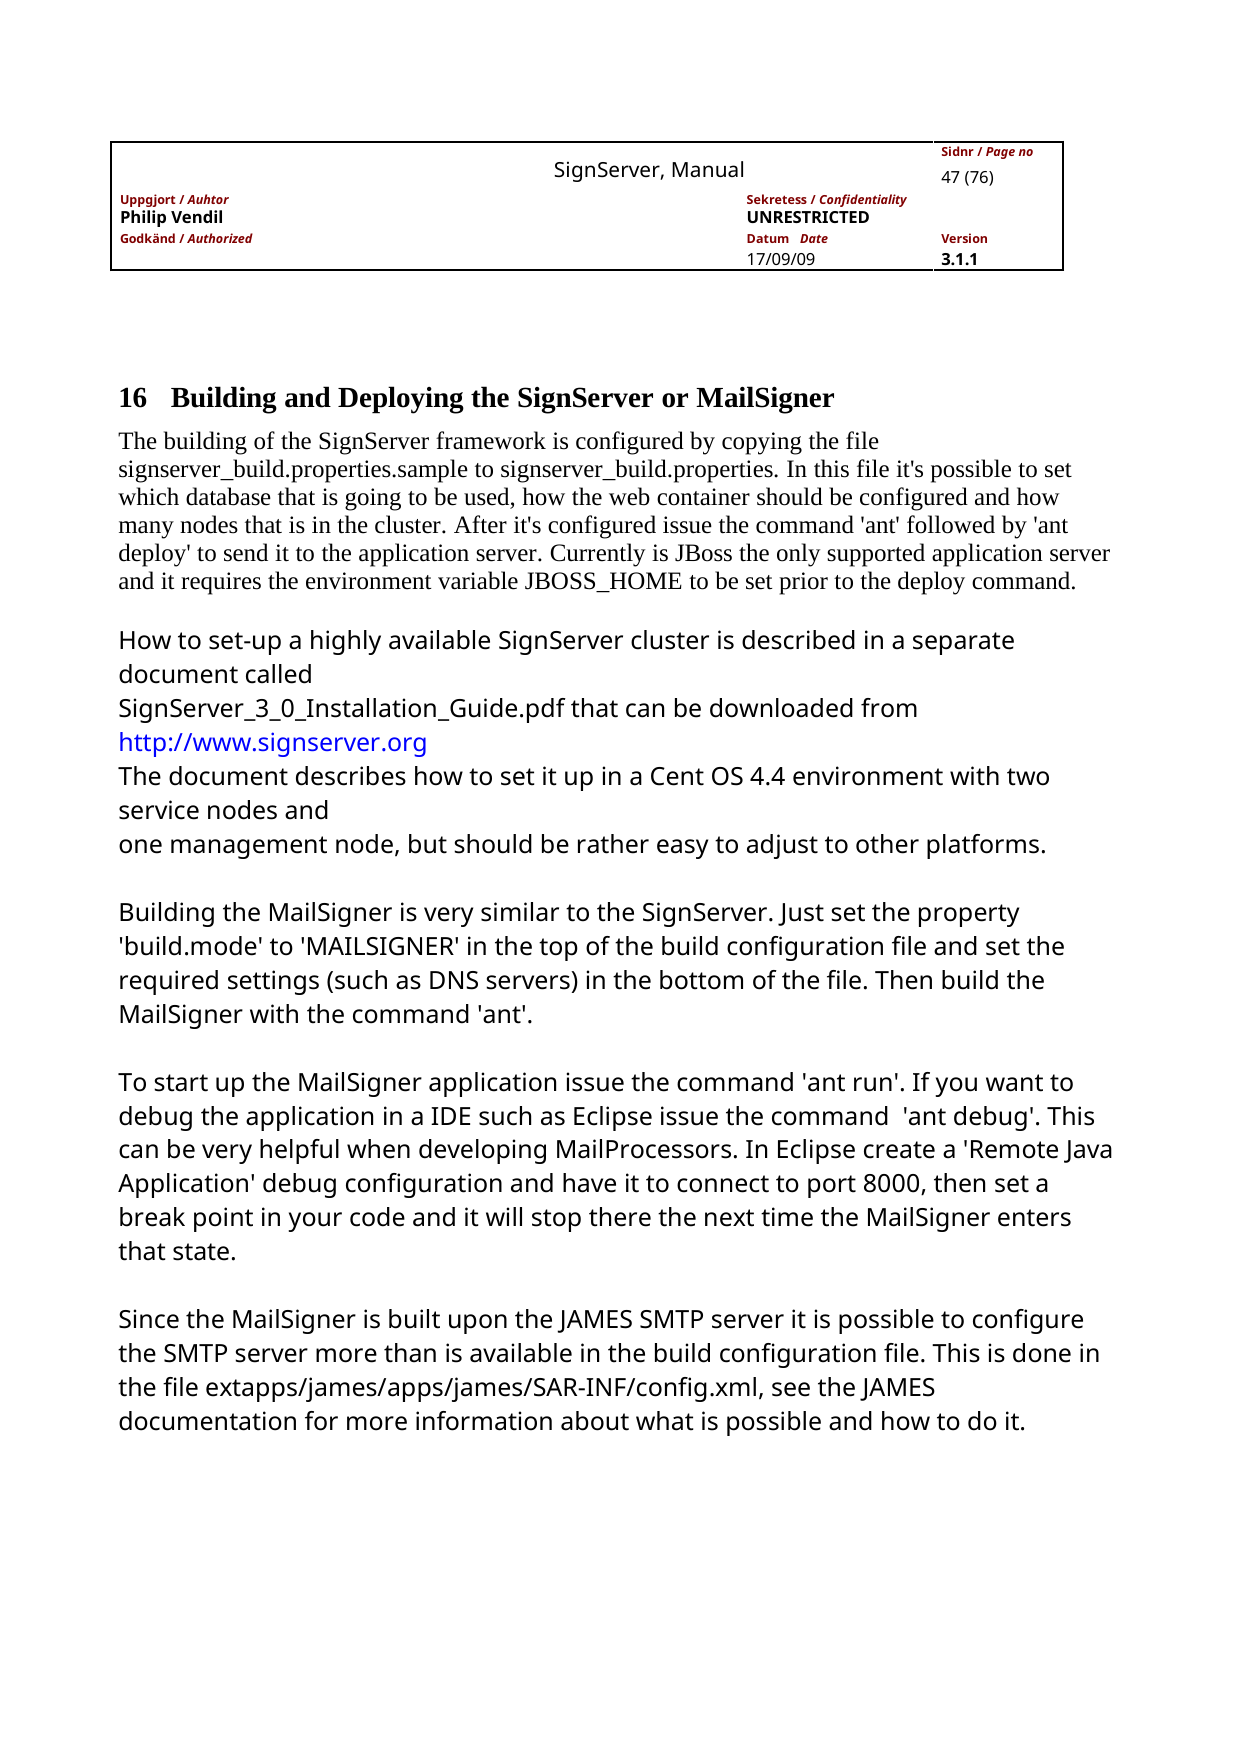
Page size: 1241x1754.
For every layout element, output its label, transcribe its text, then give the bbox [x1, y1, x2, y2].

text The building of the SignServer framework is configured by copying the file signserver_build.properties.sample to signserver_build.properties. In this file it's possible to set which database that is going to be used, how the web container should be configured and how many nodes that is in the cluster. After it's configured issue the command 'ant' followed by 'ant deploy' to send it to the application server. Currently is JBoss the only supported application server and it requires the environment variable JBOSS_HOME to be set prior to the deploy command. [118, 427, 1122, 595]
subtitle Building and Deploying the SignServer or MailSigner [118, 382, 1122, 414]
text How to set-up a highly available SignServer cluster is described in a separate document called [118, 623, 1122, 691]
text To start up the MailSigner application issue the command 'ant run'. If you want to debug the application in a IDE such as Eclipse issue the command 'ant debug'. This can be very helpful when developing MailProcessors. In Eclipse create a 'Remote Java Application' debug configuration and have it to connect to port 8000, then set a break point in your code and it will stop there the next time the MailSigner enters that state. [118, 1064, 1122, 1268]
text The document describes how to set it up in a Cent OS 4.4 environment with two service nodes and [118, 759, 1122, 827]
text Building the MailSigner is very similar to the SignServer. Just set the property 'build.mode' to 'MAILSIGNER' in the top of the build configuration file and set the required settings (such as DNS servers) in the bottom of the file. Then build the MailSigner with the command 'ant'. [118, 895, 1122, 1031]
text Since the MailSigner is built upon the JAMES SMTP server it is possible to configure the SMTP server more than is available in the build configuration file. This is done in the file extapps/james/apps/james/SAR-INF/config.xml, see the JAMES documentation for more information about what is possible and how to do it. [118, 1302, 1122, 1438]
text one management node, but should be rather easy to adjust to other platforms. [118, 827, 1122, 861]
text SignServer_3_0_Installation_Guide.pdf that can be downloaded from http://www.signserver.org [118, 691, 1122, 759]
